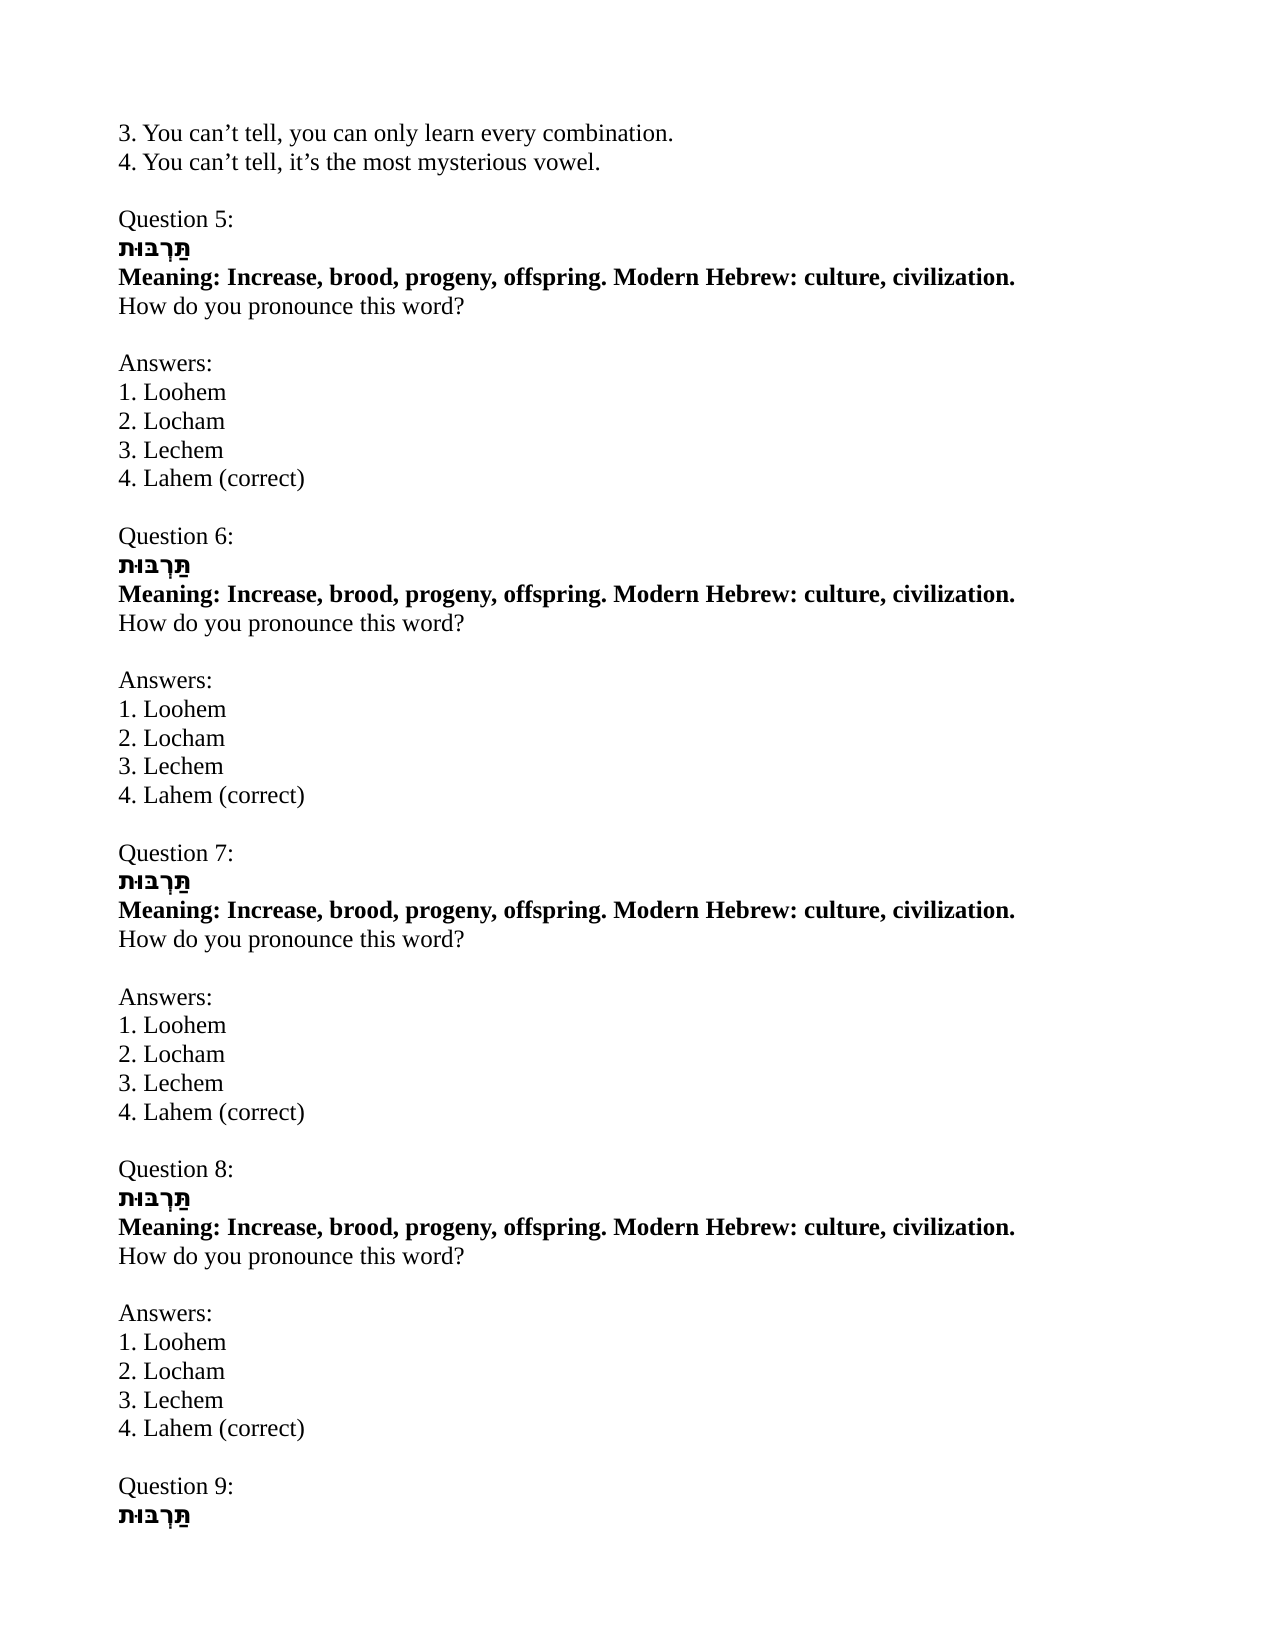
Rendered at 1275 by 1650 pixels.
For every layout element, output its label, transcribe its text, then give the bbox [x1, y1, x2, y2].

text Question 6: [118, 521, 1157, 550]
text תַּרְבּוּת [118, 1183, 1157, 1212]
text 1. Loohem [118, 694, 1157, 723]
text Meaning: Increase, brood, progeny, offspring. Modern Hebrew: culture, civilization. [118, 579, 1157, 608]
text תַּרְבּוּת [118, 1500, 1157, 1529]
text Question 9: [118, 1471, 1157, 1500]
text Question 5: [118, 204, 1157, 233]
text 4. Lahem (correct) [118, 780, 1157, 809]
text 1. Loohem [118, 1011, 1157, 1039]
text Answers: [118, 1298, 1157, 1327]
text How do you pronounce this word? [118, 608, 1157, 636]
text How do you pronounce this word? [118, 291, 1157, 320]
text How do you pronounce this word? [118, 1241, 1157, 1270]
text 3. Lechem [118, 751, 1157, 780]
text 4. Lahem (correct) [118, 1413, 1157, 1442]
text 2. Locham [118, 1356, 1157, 1385]
text 4. Lahem (correct) [118, 463, 1157, 492]
text Meaning: Increase, brood, progeny, offspring. Modern Hebrew: culture, civilization. [118, 896, 1157, 924]
text 3. Lechem [118, 435, 1157, 463]
text 3. Lechem [118, 1068, 1157, 1097]
text 2. Locham [118, 723, 1157, 751]
text תַּרְבּוּת [118, 550, 1157, 579]
text Answers: [118, 982, 1157, 1011]
text 1. Loohem [118, 377, 1157, 406]
text 3. You can’t tell, you can only learn every combination. [118, 118, 1157, 147]
text Answers: [118, 348, 1157, 377]
text Meaning: Increase, brood, progeny, offspring. Modern Hebrew: culture, civilization. [118, 1212, 1157, 1241]
text Question 8: [118, 1154, 1157, 1183]
text 4. You can’t tell, it’s the most mysterious vowel. [118, 147, 1157, 176]
text תַּרְבּוּת [118, 233, 1157, 262]
text How do you pronounce this word? [118, 924, 1157, 953]
text 3. Lechem [118, 1385, 1157, 1413]
text Meaning: Increase, brood, progeny, offspring. Modern Hebrew: culture, civilization. [118, 262, 1157, 291]
text 2. Locham [118, 1039, 1157, 1068]
text 2. Locham [118, 406, 1157, 435]
text תַּרְבּוּת [118, 866, 1157, 896]
text Question 7: [118, 838, 1157, 866]
text 1. Loohem [118, 1327, 1157, 1356]
text 4. Lahem (correct) [118, 1097, 1157, 1126]
text Answers: [118, 665, 1157, 694]
